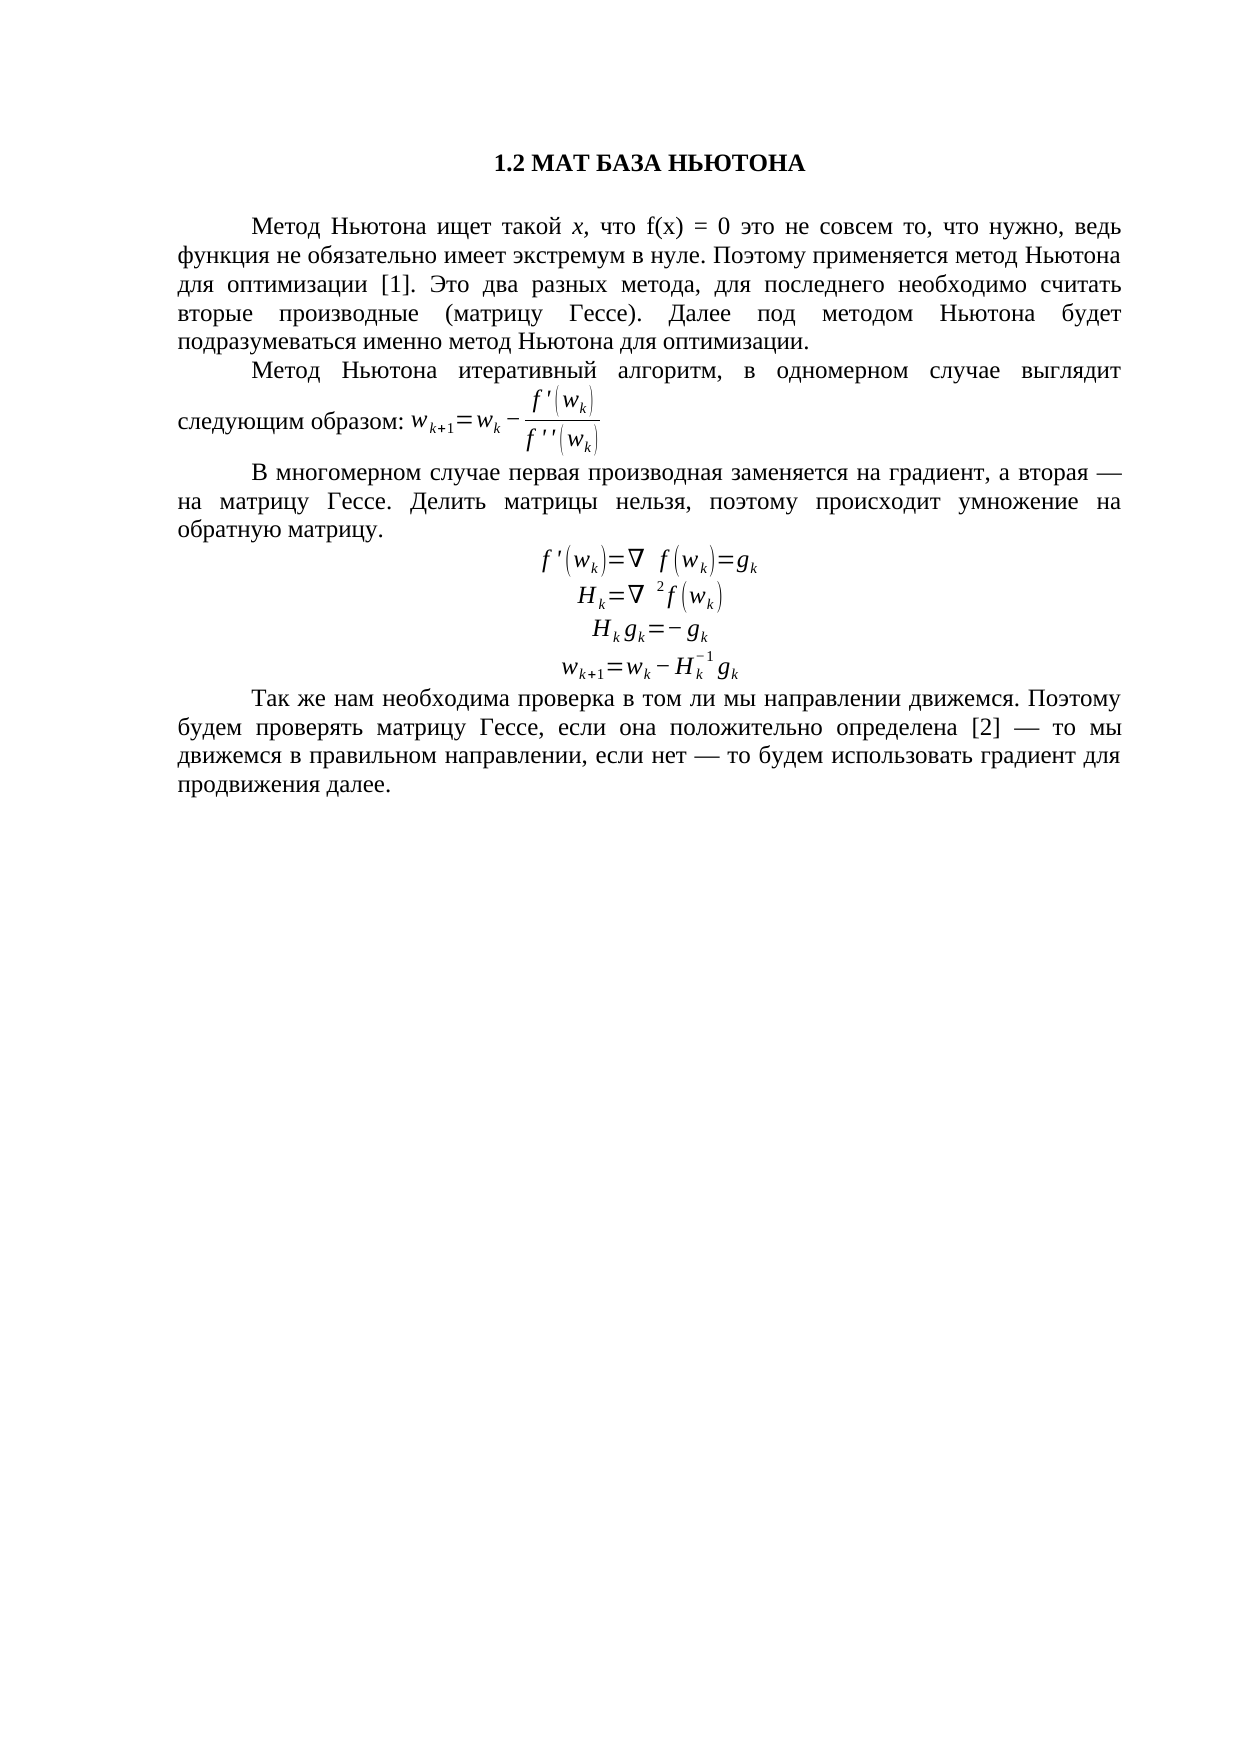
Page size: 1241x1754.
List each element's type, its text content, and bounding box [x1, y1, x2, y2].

list Так же нам необходима проверка в том ли мы направлении движемся. Поэтому будем проверять матрицу Гессе, если она положительно определена [2] — то мы движемся в правильном направлении, если нет — то будем использовать градиент для продвижения далее. [177, 683, 1122, 798]
list Метод Ньютона итеративный алгоритм, в одномерном случае выглядит следующим образом: [177, 355, 1122, 457]
text 1.2 Мат база Ньютона [177, 148, 1122, 176]
text Метод Ньютона ищет такой x, что f(x) = 0 это не совсем то, что нужно, ведь функция не обязательно имеет экстремум в нуле. Поэтому применяется метод Ньютона для оптимизации [1]. Это два разных метода, для последнего необходимо считать вторые производные (матрицу Гессе). Далее под методом Ньютона будет подразумеваться именно метод Ньютона для оптимизации. [177, 211, 1122, 355]
list В многомерном случае первая производная заменяется на градиент, а вторая — на матрицу Гессе. Делить матрицы нельзя, поэтому происходит умножение на обратную матрицу. [177, 457, 1122, 543]
